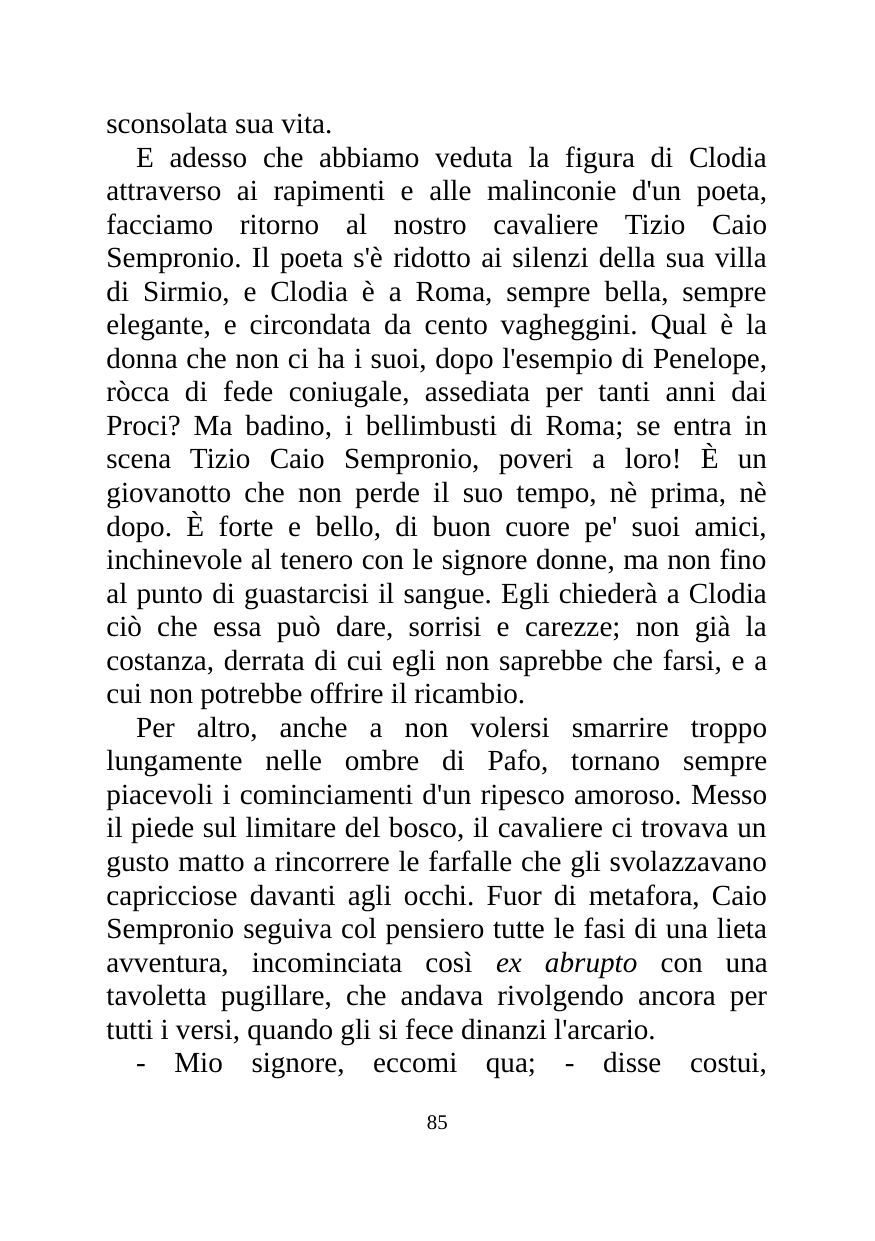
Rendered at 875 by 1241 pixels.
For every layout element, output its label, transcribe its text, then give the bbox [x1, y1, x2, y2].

text E adesso che abbiamo veduta la figura di Clodia attraverso ai rapimenti e alle malinconie d'un poeta, facciamo ritorno al nostro cavaliere Tizio Caio Sempronio. Il poeta s'è ridotto ai silenzi della sua villa di Sirmio, e Clodia è a Roma, sempre bella, sempre elegante, e circondata da cento vagheggini. Qual è la donna che non ci ha i suoi, dopo l'esempio di Penelope, ròcca di fede coniugale, assediata per tanti anni dai Proci? Ma badino, i bellimbusti di Roma; se entra in scena Tizio Caio Sempronio, poveri a loro! È un giovanotto che non perde il suo tempo, nè prima, nè dopo. È forte e bello, di buon cuore pe' suoi amici, inchinevole al tenero con le signore donne, ma non fino al punto di guastarcisi il sangue. Egli chiederà a Clodia ciò che essa può dare, sorrisi e carezze; non già la costanza, derrata di cui egli non saprebbe che farsi, e a cui non potrebbe offrire il ricambio. [106, 140, 768, 710]
text - Mio signore, eccomi qua; - disse costui, [106, 1045, 768, 1079]
text Per altro, anche a non volersi smarrire troppo lungamente nelle ombre di Pafo, tornano sempre piacevoli i cominciamenti d'un ripesco amoroso. Messo il piede sul limitare del bosco, il cavaliere ci trovava un gusto matto a rincorrere le farfalle che gli svolazzavano capricciose davanti agli occhi. Fuor di metafora, Caio Sempronio seguiva col pensiero tutte le fasi di una lieta avventura, incominciata così ex abrupto con una tavoletta pugillare, che andava rivolgendo ancora per tutti i versi, quando gli si fece dinanzi l'arcario. [106, 710, 768, 1045]
text sconsolata sua vita. [106, 106, 768, 140]
